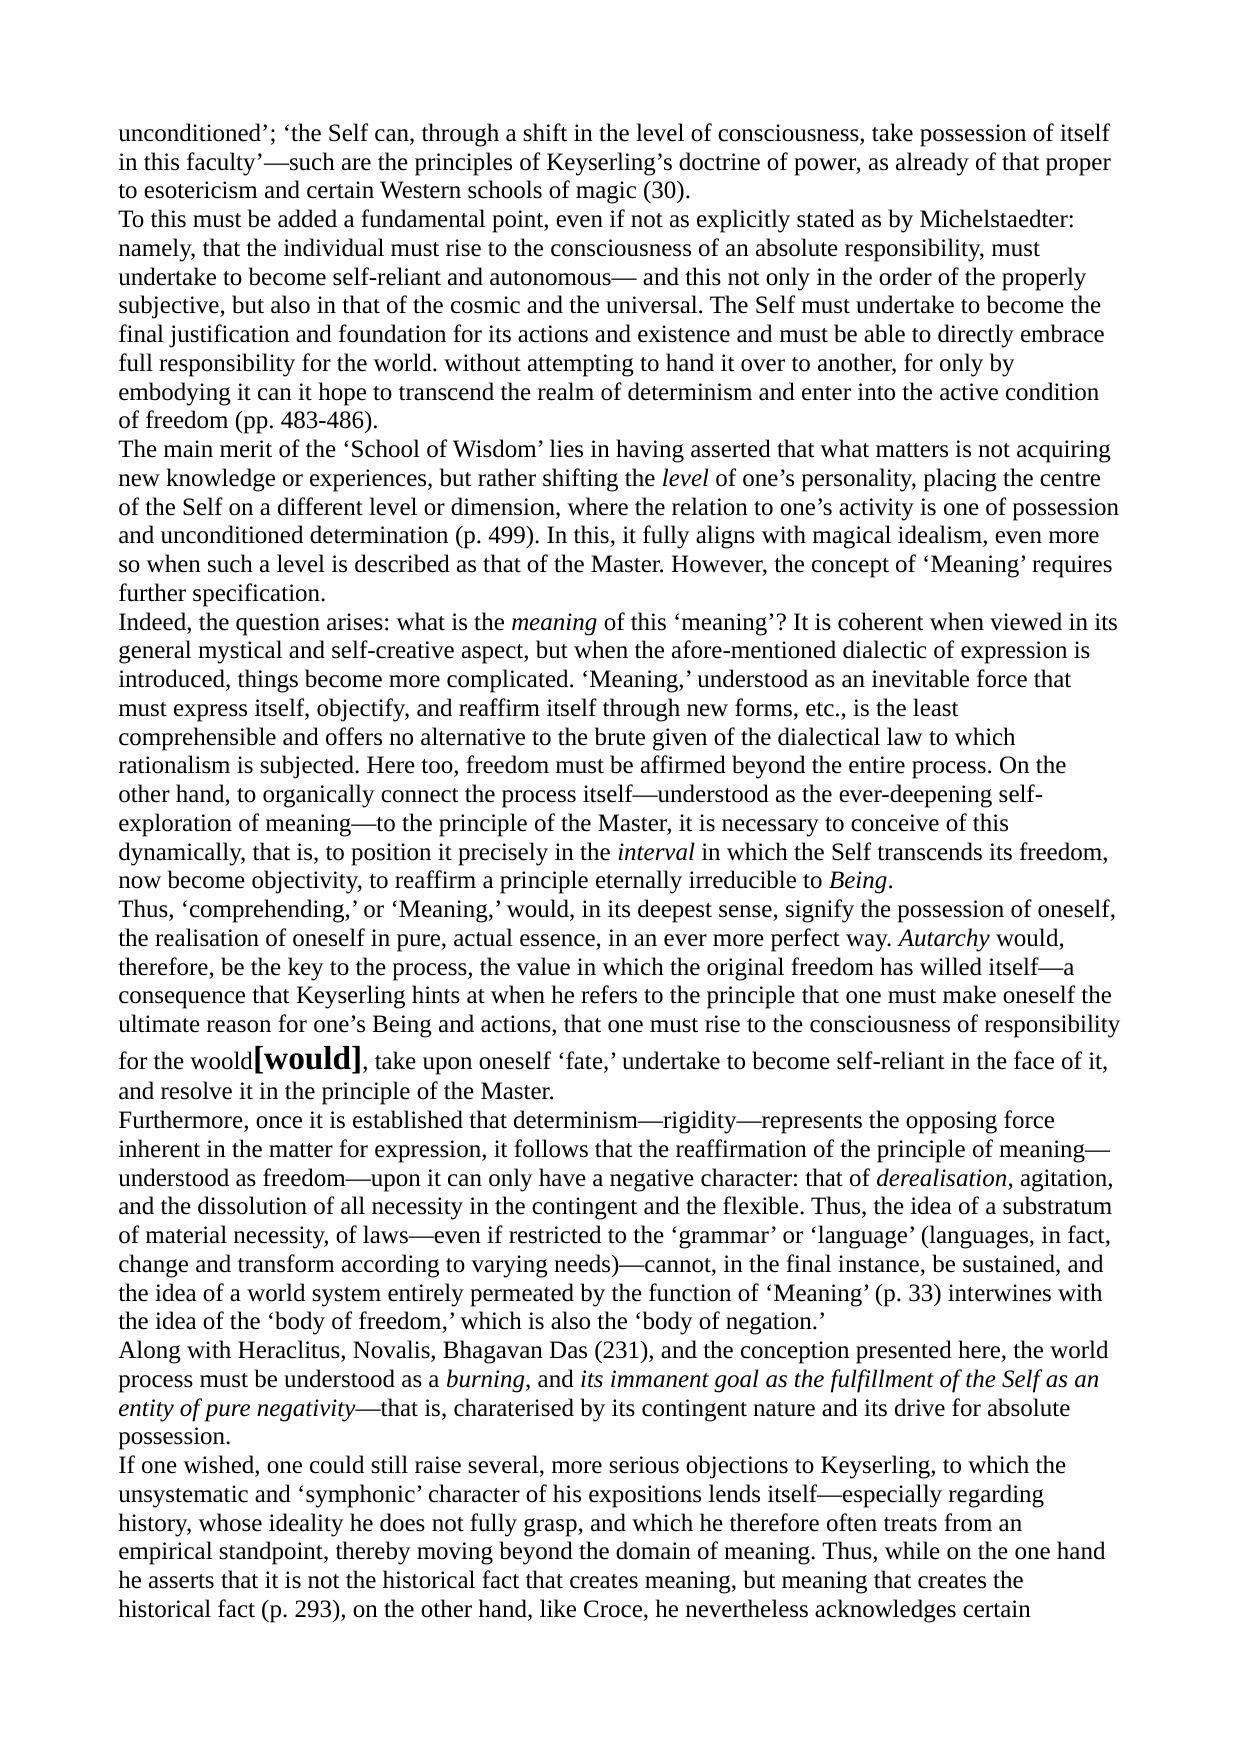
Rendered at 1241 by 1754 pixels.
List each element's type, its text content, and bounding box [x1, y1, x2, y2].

text To this must be added a fundamental point, even if not as explicitly stated as by Michelstaedter: namely, that the individual must rise to the consciousness of an absolute responsibility, must undertake to become self-reliant and autonomous— and this not only in the order of the properly subjective, but also in that of the cosmic and the universal. The Self must undertake to become the final justification and foundation for its actions and existence and must be able to directly embrace full responsibility for the world. without attempting to hand it over to another, for only by embodying it can it hope to transcend the realm of determinism and enter into the active condition of freedom (pp. 483-486). [118, 204, 1122, 434]
text unconditioned’; ‘the Self can, through a shift in the level of consciousness, take possession of itself in this faculty’—such are the principles of Keyserling’s doctrine of power, as already of that proper to esotericism and certain Western schools of magic (30). [118, 118, 1122, 204]
text Indeed, the question arises: what is the meaning of this ‘meaning’? It is coherent when viewed in its general mystical and self-creative aspect, but when the afore-mentioned dialectic of expression is introduced, things become more complicated. ‘Meaning,’ understood as an inevitable force that must express itself, objectify, and reaffirm itself through new forms, etc., is the least comprehensible and offers no alternative to the brute given of the dialectical law to which rationalism is subjected. Here too, freedom must be affirmed beyond the entire process. On the other hand, to organically connect the process itself—understood as the ever-deepening self-exploration of meaning—to the principle of the Master, it is necessary to conceive of this dynamically, that is, to position it precisely in the interval in which the Self transcends its freedom, now become objectivity, to reaffirm a principle eternally irreducible to Being. [118, 607, 1122, 894]
text If one wished, one could still raise several, more serious objections to Keyserling, to which the unsystematic and ‘symphonic’ character of his expositions lends itself—especially regarding history, whose ideality he does not fully grasp, and which he therefore often treats from an empirical standpoint, thereby moving beyond the domain of meaning. Thus, while on the one hand he asserts that it is not the historical fact that creates meaning, but meaning that creates the historical fact (p. 293), on the other hand, like Croce, he nevertheless acknowledges certain [118, 1450, 1122, 1623]
text Along with Heraclitus, Novalis, Bhagavan Das (231), and the conception presented here, the world process must be understood as a burning, and its immanent goal as the fulfillment of the Self as an entity of pure negativity—that is, charaterised by its contingent nature and its drive for absolute possession. [118, 1335, 1122, 1450]
text Thus, ‘comprehending,’ or ‘Meaning,’ would, in its deepest sense, signify the possession of oneself, the realisation of oneself in pure, actual essence, in an ever more perfect way. Autarchy would, therefore, be the key to the process, the value in which the original freedom has willed itself—a consequence that Keyserling hints at when he refers to the principle that one must make oneself the ultimate reason for one’s Being and actions, that one must rise to the consciousness of responsibility for the woold[would], take upon oneself ‘fate,’ undertake to become self-reliant in the face of it, and resolve it in the principle of the Master. [118, 894, 1122, 1105]
text The main merit of the ‘School of Wisdom’ lies in having asserted that what matters is not acquiring new knowledge or experiences, but rather shifting the level of one’s personality, placing the centre of the Self on a different level or dimension, where the relation to one’s activity is one of possession and unconditioned determination (p. 499). In this, it fully aligns with magical idealism, even more so when such a level is described as that of the Master. However, the concept of ‘Meaning’ requires further specification. [118, 434, 1122, 607]
text Furthermore, once it is established that determinism—rigidity—represents the opposing force inherent in the matter for expression, it follows that the reaffirmation of the principle of meaning—understood as freedom—upon it can only have a negative character: that of derealisation, agitation, and the dissolution of all necessity in the contingent and the flexible. Thus, the idea of a substratum of material necessity, of laws—even if restricted to the ‘grammar’ or ‘language’ (languages, in fact, change and transform according to varying needs)—cannot, in the final instance, be sustained, and the idea of a world system entirely permeated by the function of ‘Meaning’ (p. 33) interwines with the idea of the ‘body of freedom,’ which is also the ‘body of negation.’ [118, 1105, 1122, 1335]
